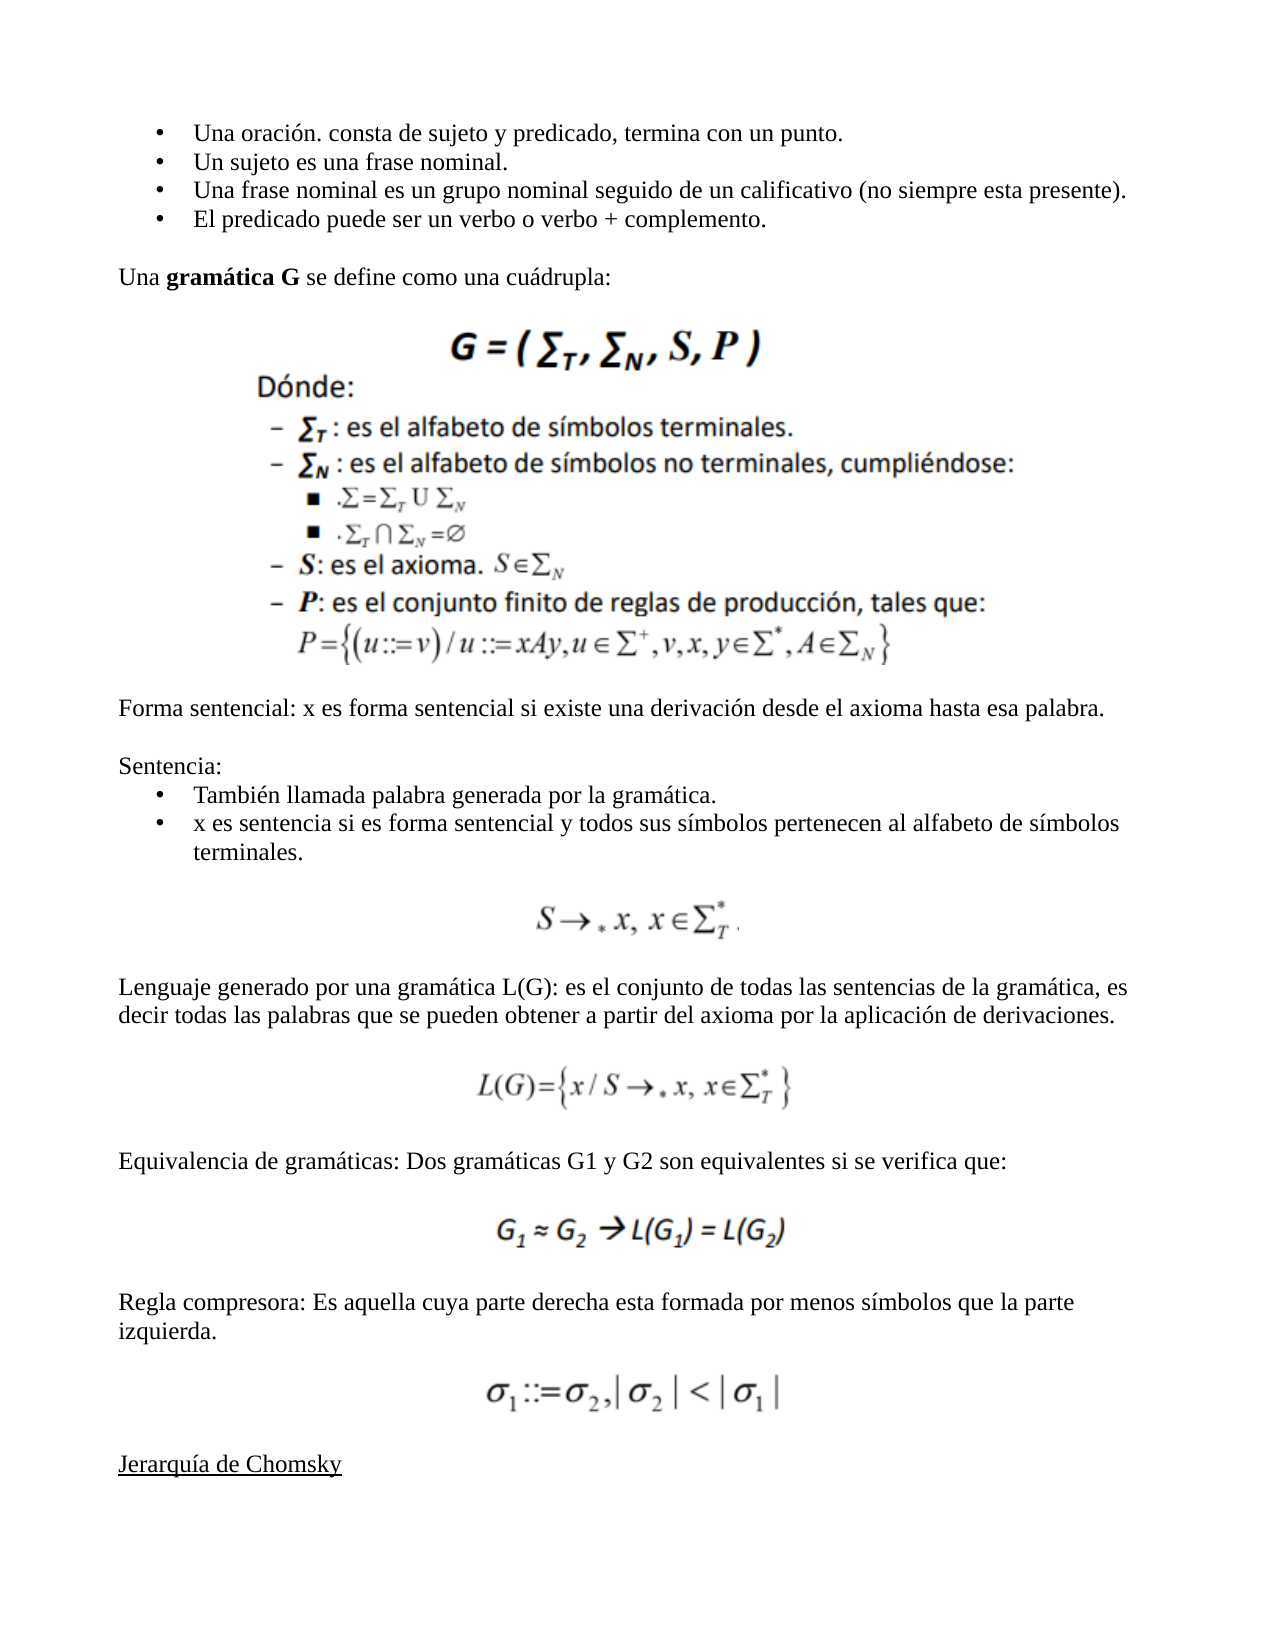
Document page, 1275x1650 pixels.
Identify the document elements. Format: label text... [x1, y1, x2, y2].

list Una frase nominal es un grupo nominal seguido de un calificativo (no siempre esta presente). [156, 176, 1157, 204]
list Una oración. consta de sujeto y predicado, termina con un punto. [156, 118, 1157, 147]
list x es sentencia si es forma sentencial y todos sus símbolos pertenecen al alfabeto de símbolos terminales. [156, 808, 1157, 866]
list El predicado puede ser un verbo o verbo + complemento. [156, 204, 1157, 233]
text Equivalencia de gramáticas: Dos gramáticas G1 y G2 son equivalentes si se verifica que: [118, 1146, 1157, 1175]
list Un sujeto es una frase nominal. [156, 147, 1157, 176]
picture [484, 1373, 791, 1421]
picture [536, 894, 739, 944]
text Regla compresora: Es aquella cuya parte derecha esta formada por menos símbolos que la parte izquierda. [118, 1287, 1157, 1345]
list También llamada palabra generada por la gramática. [156, 780, 1157, 808]
picture [489, 1203, 786, 1259]
picture [471, 1058, 804, 1118]
text Una gramática G se define como una cuádrupla: [118, 262, 1157, 291]
text Forma sentencial: x es forma sentencial si existe una derivación desde el axioma hasta esa palabra. [118, 693, 1157, 722]
text Sentencia: [118, 751, 1157, 780]
text Lenguaje generado por una gramática L(G): es el conjunto de todas las sentencias de la gramática, es decir todas las palabras que se pueden obtener a partir del axioma por la aplicación de derivaciones. [118, 972, 1157, 1029]
text Jerarquía de Chomsky [118, 1449, 1157, 1478]
picture [257, 319, 1018, 665]
